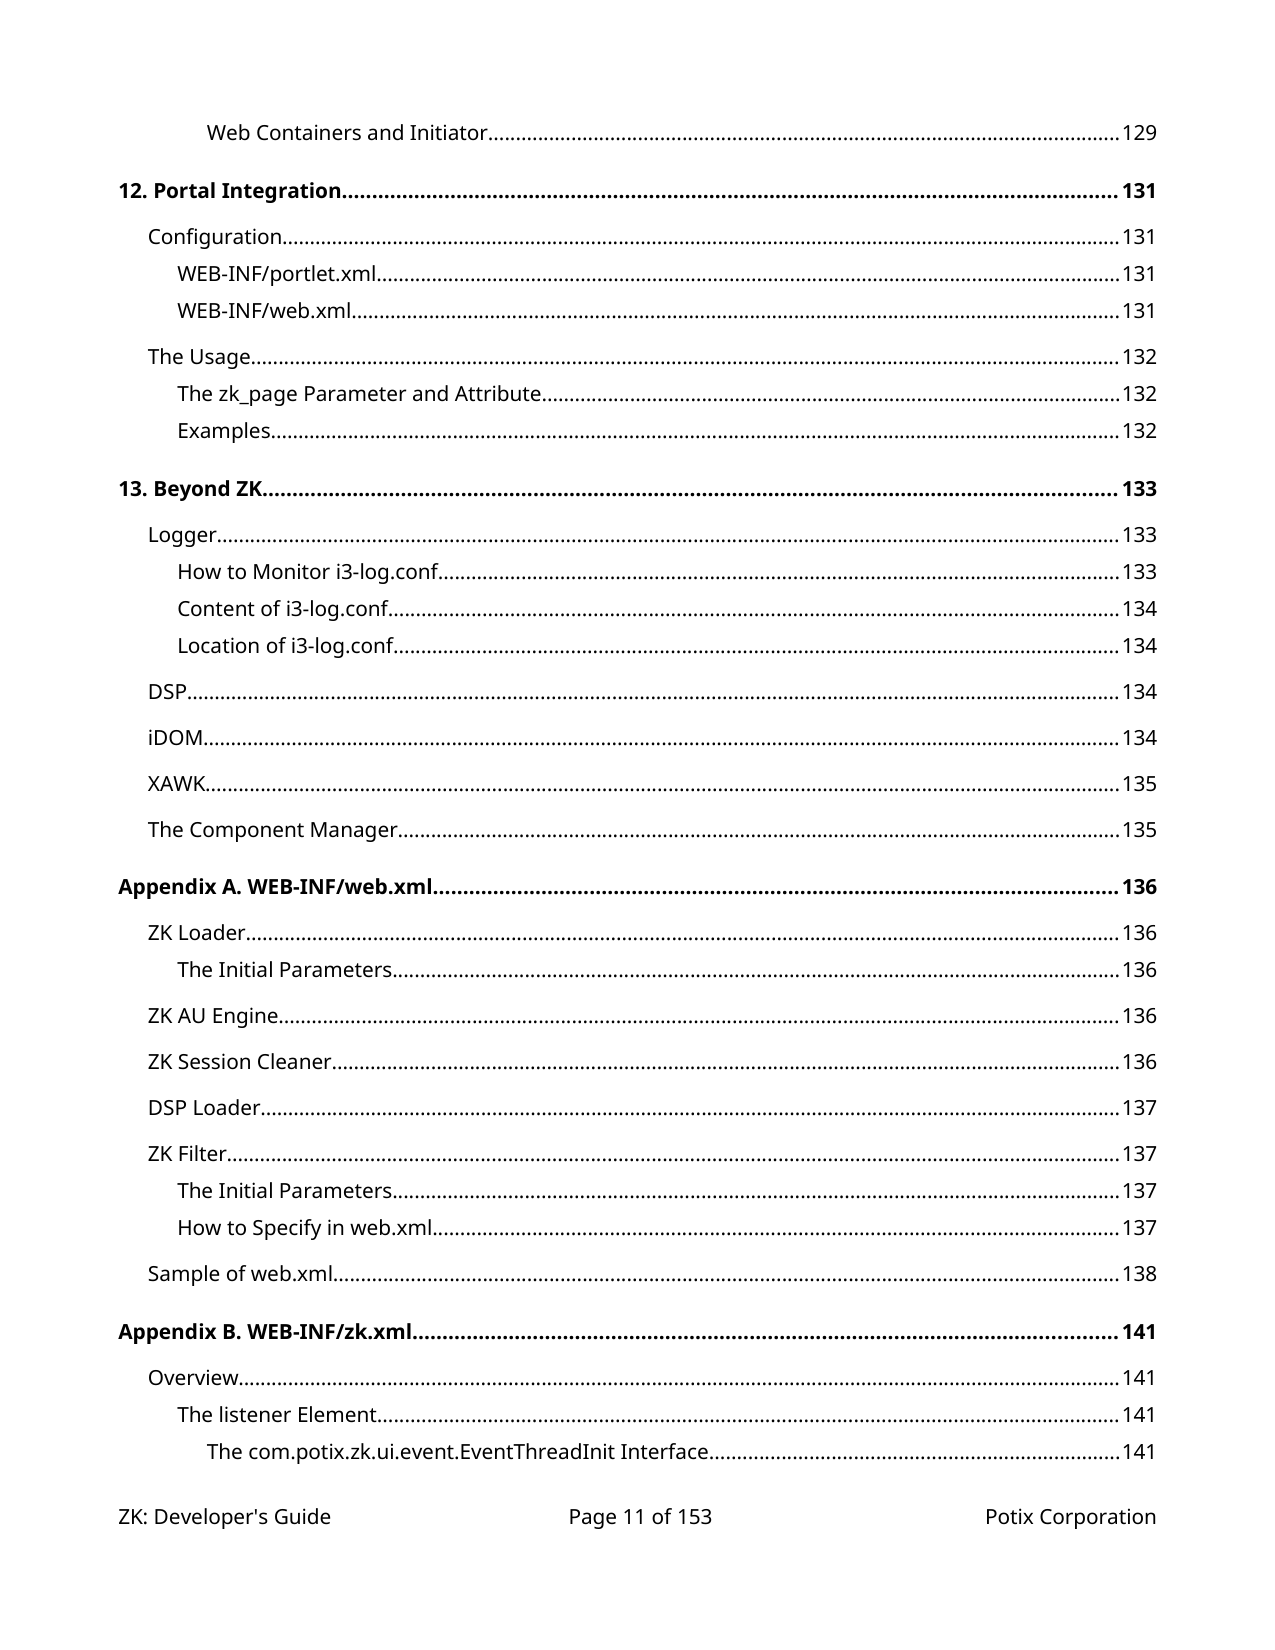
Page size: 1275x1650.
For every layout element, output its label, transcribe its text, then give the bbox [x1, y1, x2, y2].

text ZK Filter 137 [148, 1139, 1157, 1167]
text iDOM 134 [148, 723, 1157, 751]
text Appendix B. WEB-INF/zk.xml 141 [118, 1317, 1157, 1345]
text Sample of web.xml 138 [148, 1259, 1157, 1287]
text DSP Loader 137 [148, 1093, 1157, 1121]
text Configuration 131 [148, 222, 1157, 250]
text Location of i3-log.conf 134 [177, 631, 1157, 659]
text 12. Portal Integration 131 [118, 176, 1157, 204]
text The Initial Parameters 136 [177, 955, 1157, 984]
text The Usage 132 [148, 342, 1157, 370]
text Examples 132 [177, 416, 1157, 444]
text The Component Manager 135 [148, 815, 1157, 843]
text The listener Element 141 [177, 1400, 1157, 1428]
text How to Monitor i3-log.conf 133 [177, 557, 1157, 585]
text Appendix A. WEB-INF/web.xml 136 [118, 872, 1157, 901]
text XAWK 135 [148, 769, 1157, 797]
text DSP 134 [148, 677, 1157, 705]
text WEB-INF/web.xml 131 [177, 296, 1157, 324]
text Content of i3-log.conf 134 [177, 594, 1157, 622]
text 13. Beyond ZK 133 [118, 474, 1157, 502]
text How to Specify in web.xml 137 [177, 1213, 1157, 1242]
text WEB-INF/portlet.xml 131 [177, 259, 1157, 287]
text The com.potix.zk.ui.event.EventThreadInit Interface 141 [207, 1437, 1157, 1465]
text Logger 133 [148, 520, 1157, 548]
text Web Containers and Initiator 129 [207, 118, 1157, 146]
text The Initial Parameters 137 [177, 1176, 1157, 1204]
text The zk_page Parameter and Attribute 132 [177, 379, 1157, 407]
text ZK AU Engine 136 [148, 1001, 1157, 1029]
text ZK Session Cleaner 136 [148, 1047, 1157, 1076]
text ZK Loader 136 [148, 918, 1157, 947]
text Overview 141 [148, 1363, 1157, 1391]
